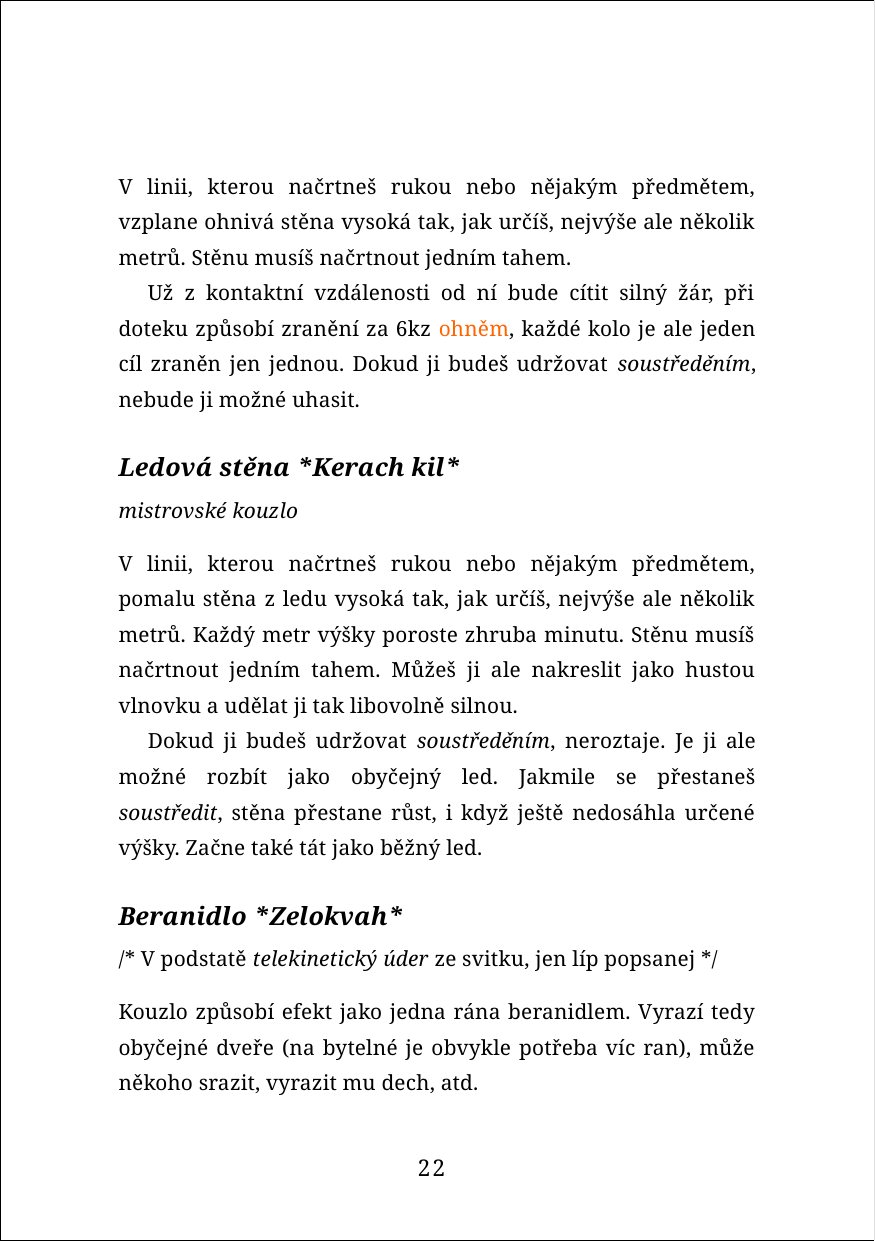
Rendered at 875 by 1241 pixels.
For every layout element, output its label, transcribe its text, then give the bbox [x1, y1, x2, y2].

subtitle Beranidlo *Zelokvah* [118, 898, 756, 932]
subtitle Ledová stěna *Kerach kil* [118, 450, 756, 484]
text V linii, kterou načrtneš rukou nebo nějakým předmětem, pomalu stěna z ledu vysoká tak, jak určíš, nejvýše ale několik metrů. Každý metr výšky poroste zhruba minutu. Stěnu musíš načrtnout jedním tahem. Můžeš ji ale nakreslit jako hustou vlnovku a udělat ji tak libovolně silnou. Dokud ji budeš udržovat soustředěním, neroztaje. Je ji ale možné rozbít jako obyčejný led. Jakmile se přestaneš soustředit, stěna přestane růst, i když ještě nedosáhla určené výšky. Začne také tát jako běžný led. [118, 549, 756, 862]
text /* V podstatě telekinetický úder ze svitku, jen líp popsanej */ [118, 944, 756, 972]
text V linii, kterou načrtneš rukou nebo nějakým předmětem, vzplane ohnivá stěna vysoká tak, jak určíš, nejvýše ale několik metrů. Stěnu musíš načrtnout jedním tahem. Už z kontaktní vzdálenosti od ní bude cítit silný žár, při doteku způsobí zranění za 6kz ohněm, každé kolo je ale jeden cíl zraněn jen jednou. Dokud ji budeš udržovat soustředěním, nebude ji možné uhasit. [118, 172, 756, 413]
text mistrovské kouzlo [118, 496, 756, 524]
text Kouzlo způsobí efekt jako jedna rána beranidlem. Vyrazí tedy obyčejné dveře (na bytelné je obvykle potřeba víc ran), může někoho srazit, vyrazit mu dech, atd. [118, 997, 756, 1097]
